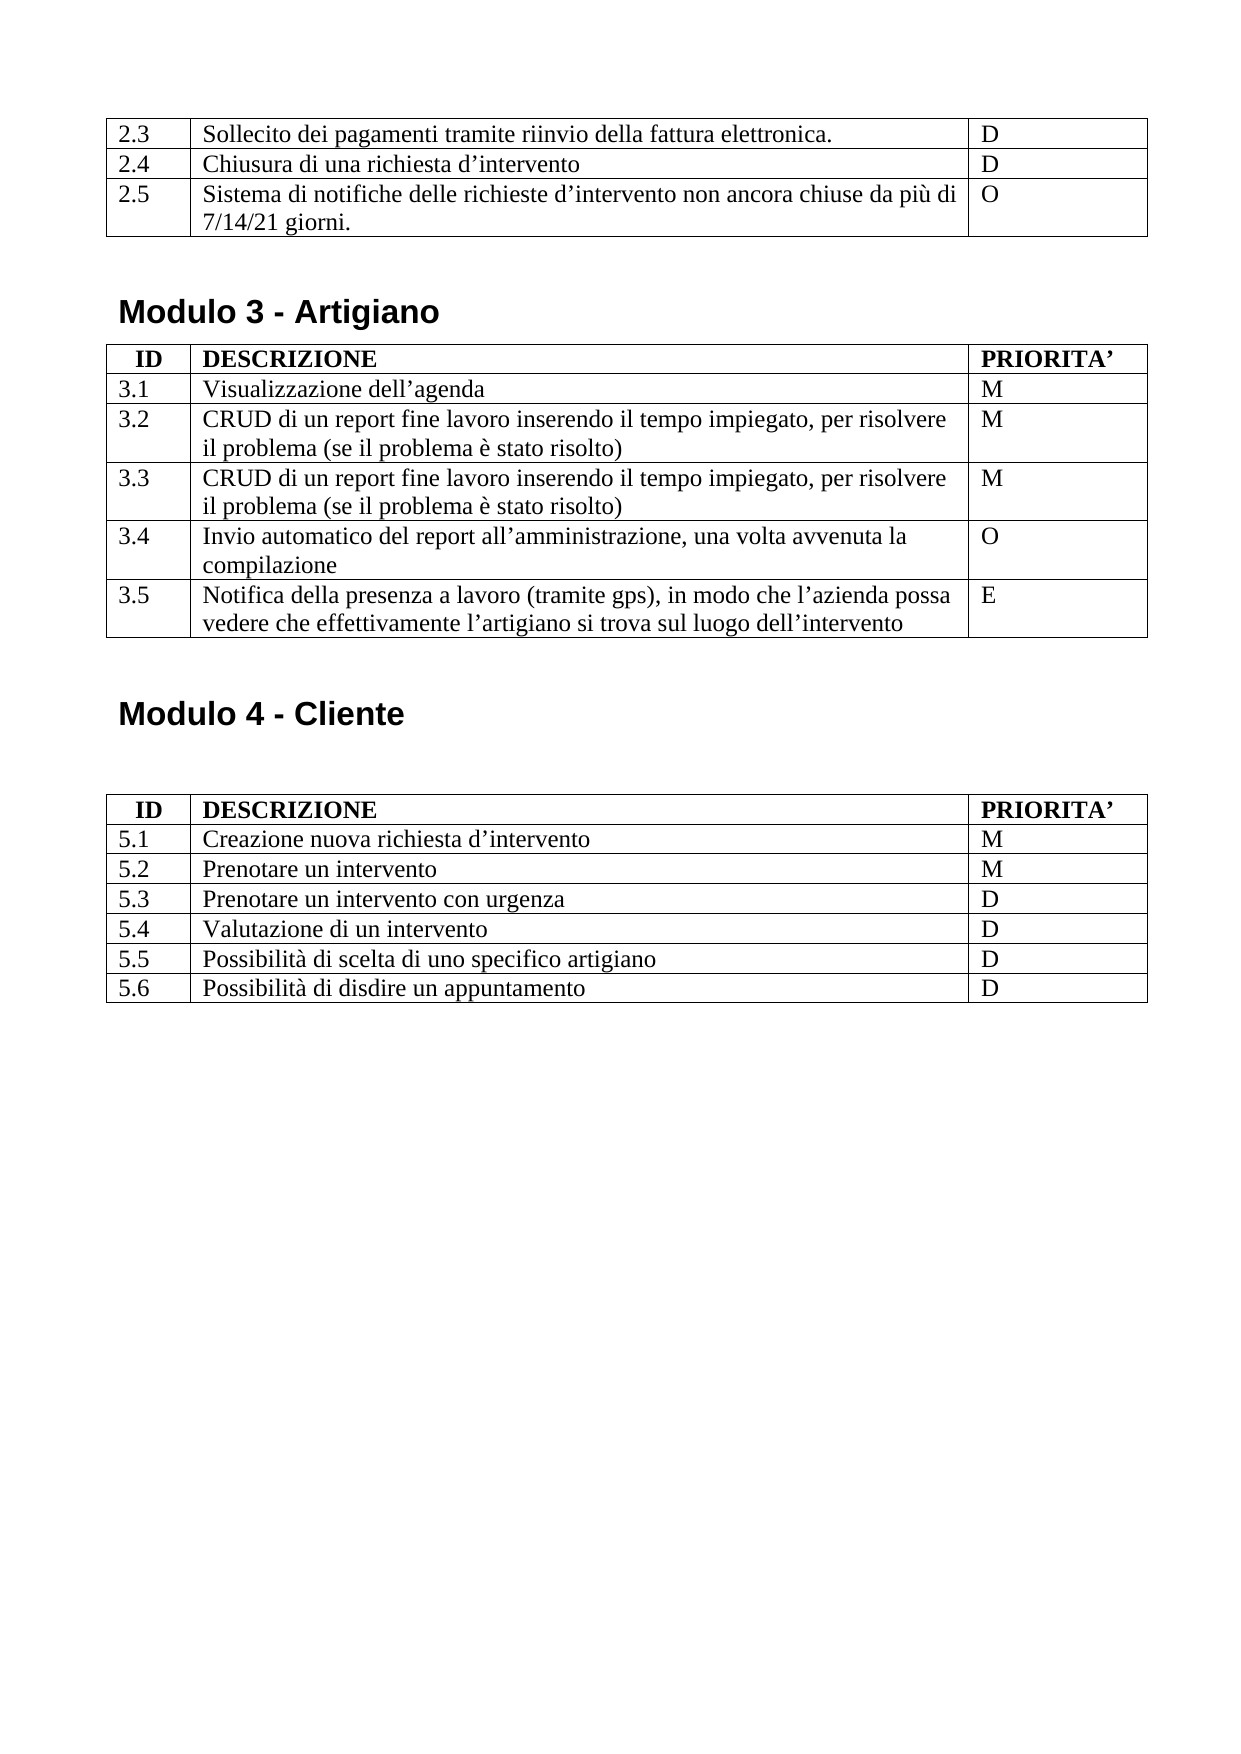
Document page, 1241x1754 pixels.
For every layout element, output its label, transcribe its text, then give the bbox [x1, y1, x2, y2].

subtitle Modulo 3 - Artigiano [118, 293, 1122, 331]
table_cell Possibilità di disdire un appuntamento [191, 974, 968, 1002]
table_cell 2.5 [107, 179, 190, 236]
table_cell Chiusura di una richiesta d’intervento [191, 149, 968, 178]
table_cell M [969, 854, 1147, 883]
table_cell Creazione nuova richiesta d’intervento [191, 825, 968, 853]
table_cell CRUD di un report fine lavoro inserendo il tempo impiegato, per risolvere il problema (se il problema è stato risolto) [191, 404, 968, 462]
table_cell 3.1 [107, 374, 190, 403]
table_cell Invio automatico del report all’amministrazione, una volta avvenuta la compilazione [191, 521, 968, 579]
table_cell 5.6 [107, 974, 190, 1002]
table_cell 5.1 [107, 825, 190, 853]
table_header DESCRIZIONE [191, 795, 968, 823]
table_cell 5.4 [107, 914, 190, 943]
table_header ID [107, 345, 190, 373]
table_header PRIORITA’ [969, 795, 1147, 823]
table_cell CRUD di un report fine lavoro inserendo il tempo impiegato, per risolvere il problema (se il problema è stato risolto) [191, 463, 968, 520]
table_cell Sollecito dei pagamenti tramite riinvio della fattura elettronica. [191, 119, 968, 148]
table_header DESCRIZIONE [191, 345, 968, 373]
table_cell Valutazione di un intervento [191, 914, 968, 943]
table_cell D [969, 974, 1147, 1002]
table_cell O [969, 179, 1147, 236]
table_cell 5.3 [107, 884, 190, 913]
table_cell M [969, 825, 1147, 853]
table_cell 3.4 [107, 521, 190, 579]
table_cell M [969, 463, 1147, 520]
table_cell 5.5 [107, 944, 190, 972]
table_header PRIORITA’ [969, 345, 1147, 373]
table_cell D [969, 884, 1147, 913]
table_cell 5.2 [107, 854, 190, 883]
table_cell M [969, 404, 1147, 462]
table_header ID [107, 795, 190, 823]
table_cell 3.5 [107, 580, 190, 637]
table_cell 2.3 [107, 119, 190, 148]
table_cell E [969, 580, 1147, 637]
table_cell 3.3 [107, 463, 190, 520]
table_cell Notifica della presenza a lavoro (tramite gps), in modo che l’azienda possa vedere che effettivamente l’artigiano si trova sul luogo dell’intervento [191, 580, 968, 637]
table_cell Sistema di notifiche delle richieste d’intervento non ancora chiuse da più di 7/14/21 giorni. [191, 179, 968, 236]
table_cell D [969, 119, 1147, 148]
table_cell Possibilità di scelta di uno specifico artigiano [191, 944, 968, 972]
table_cell 3.2 [107, 404, 190, 462]
table_cell 2.4 [107, 149, 190, 178]
table_cell D [969, 914, 1147, 943]
table_cell O [969, 521, 1147, 579]
table_cell D [969, 149, 1147, 178]
table_cell Prenotare un intervento [191, 854, 968, 883]
table_cell Visualizzazione dell’agenda [191, 374, 968, 403]
table_cell M [969, 374, 1147, 403]
table_cell Prenotare un intervento con urgenza [191, 884, 968, 913]
subtitle Modulo 4 - Cliente [118, 694, 1122, 732]
table_cell D [969, 944, 1147, 972]
